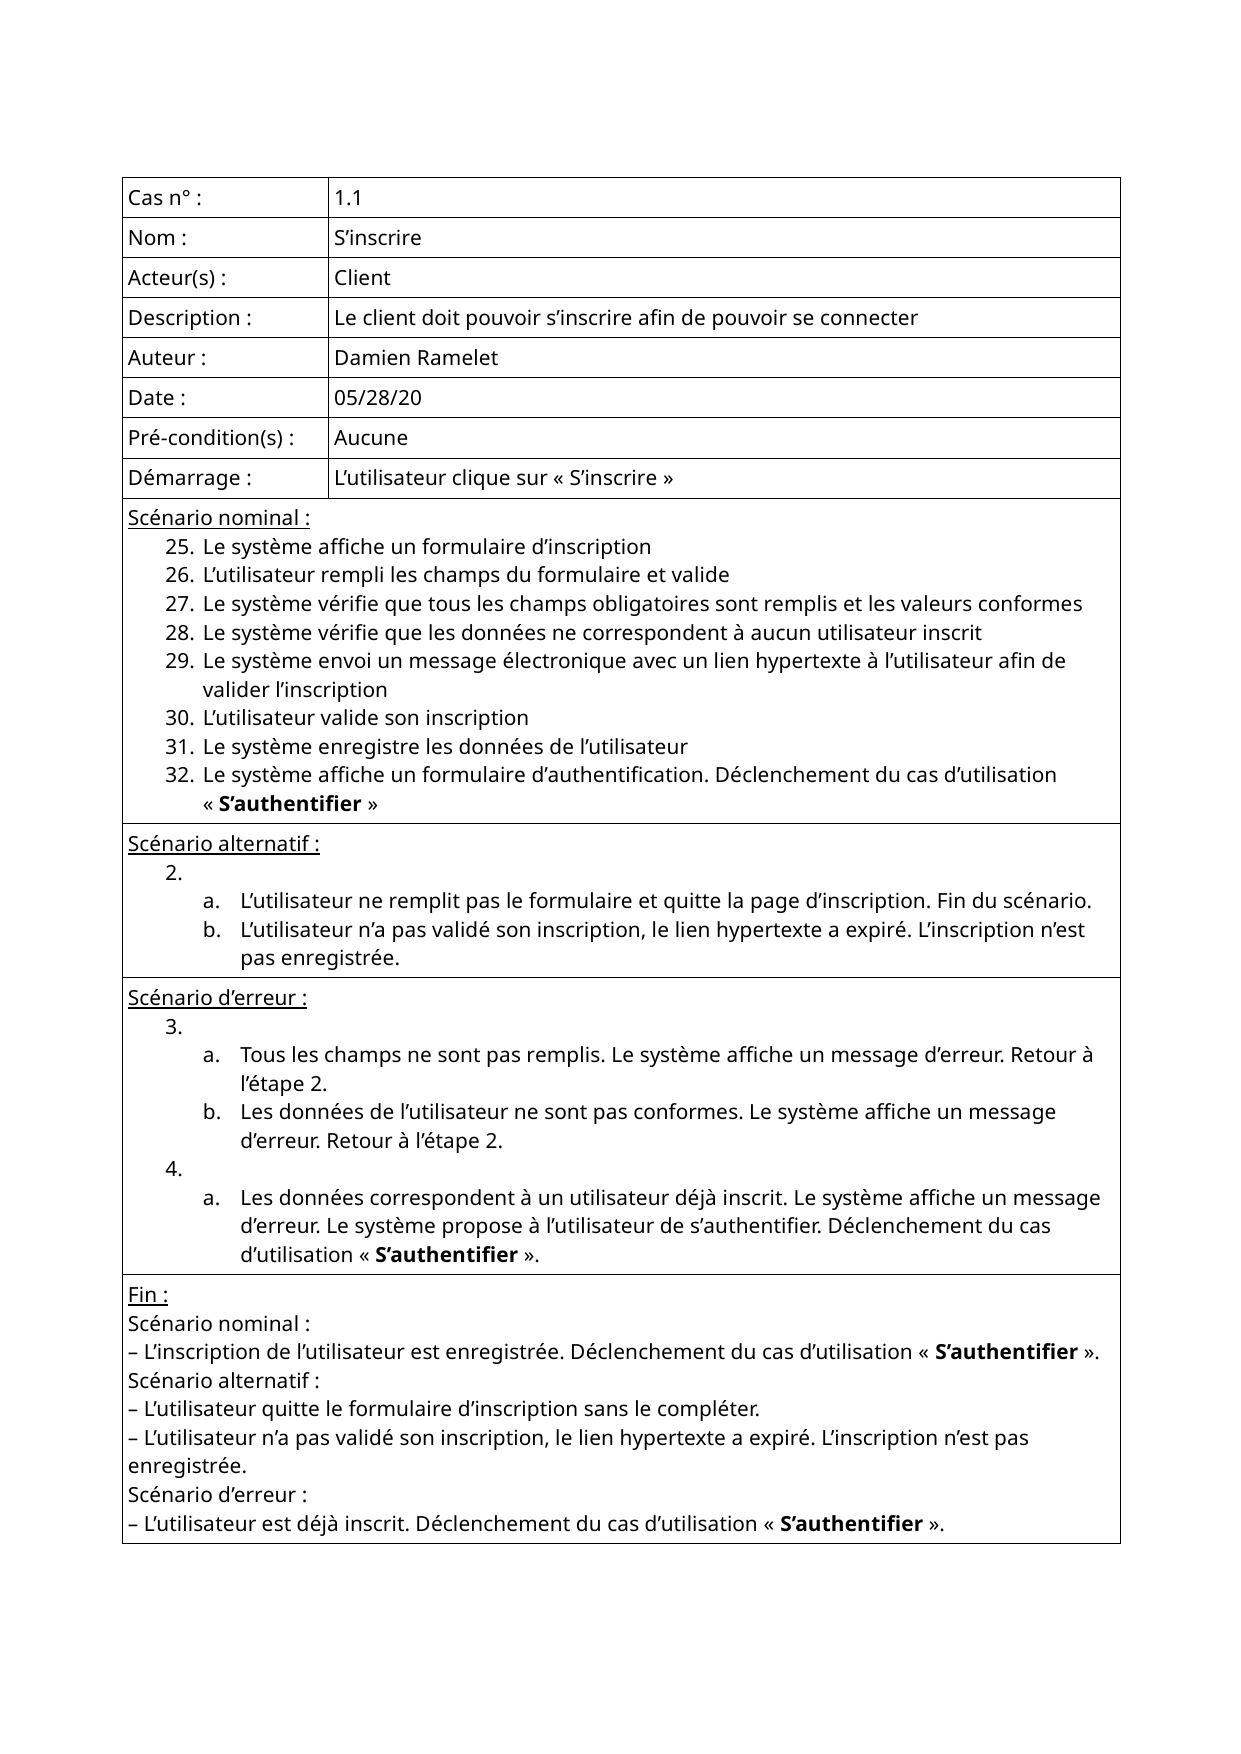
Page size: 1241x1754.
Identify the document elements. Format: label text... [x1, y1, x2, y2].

table_cell Description : [123, 298, 328, 337]
table_cell Le client doit pouvoir s’inscrire afin de pouvoir se connecter [329, 298, 1120, 337]
table_cell Scénario d’erreur : Tous les champs ne sont pas remplis. Le système affiche un message d’erreur. Retour à l’étape 2. Les données de l’utilisateur ne sont pas conformes. Le système affiche un message d’erreur. Retour à l’étape 2. Les données correspondent à un utilisateur déjà inscrit. Le système affiche un message d’erreur. Le système propose à l’utilisateur de s’authentifier. Déclenchement du cas d’utilisation « S’authentifier ». [123, 978, 1120, 1274]
table_cell L’utilisateur clique sur « S’inscrire » [329, 459, 1120, 497]
table_cell Démarrage : [123, 459, 328, 497]
table_header 1.1 [329, 178, 1120, 217]
table_cell Nom : [123, 218, 328, 257]
table_cell 28/05/20 [329, 378, 1120, 417]
table_cell Aucune [329, 418, 1120, 457]
table_header Cas n° : [123, 178, 328, 217]
table_cell S’inscrire [329, 218, 1120, 257]
table_cell Auteur : [123, 338, 328, 377]
table_cell Date : [123, 378, 328, 417]
table_cell Fin : Scénario nominal : – L’inscription de l’utilisateur est enregistrée. Déclenchement du cas d’utilisation « S’authentifier ». Scénario alternatif : – L’utilisateur quitte le formulaire d’inscription sans le compléter. – L’utilisateur n’a pas validé son inscription, le lien hypertexte a expiré. L’inscription n’est pas enregistrée. Scénario d’erreur : – L’utilisateur est déjà inscrit. Déclenchement du cas d’utilisation « S’authentifier ». [123, 1275, 1120, 1543]
table_cell Client [329, 258, 1120, 297]
table_cell Scénario alternatif : L’utilisateur ne remplit pas le formulaire et quitte la page d’inscription. Fin du scénario. L’utilisateur n’a pas validé son inscription, le lien hypertexte a expiré. L’inscription n’est pas enregistrée. [123, 824, 1120, 977]
table_cell Pré-condition(s) : [123, 418, 328, 457]
table_cell Acteur(s) : [123, 258, 328, 297]
table_cell Damien Ramelet [329, 338, 1120, 377]
table_cell Scénario nominal : Le système affiche un formulaire d’inscription L’utilisateur rempli les champs du formulaire et valide Le système vérifie que tous les champs obligatoires sont remplis et les valeurs conformes Le système vérifie que les données ne correspondent à aucun utilisateur inscrit Le système envoi un message électronique avec un lien hypertexte à l’utilisateur afin de valider l’inscription L’utilisateur valide son inscription Le système enregistre les données de l’utilisateur Le système affiche un formulaire d’authentification. Déclenchement du cas d’utilisation « S’authentifier » [123, 499, 1120, 823]
